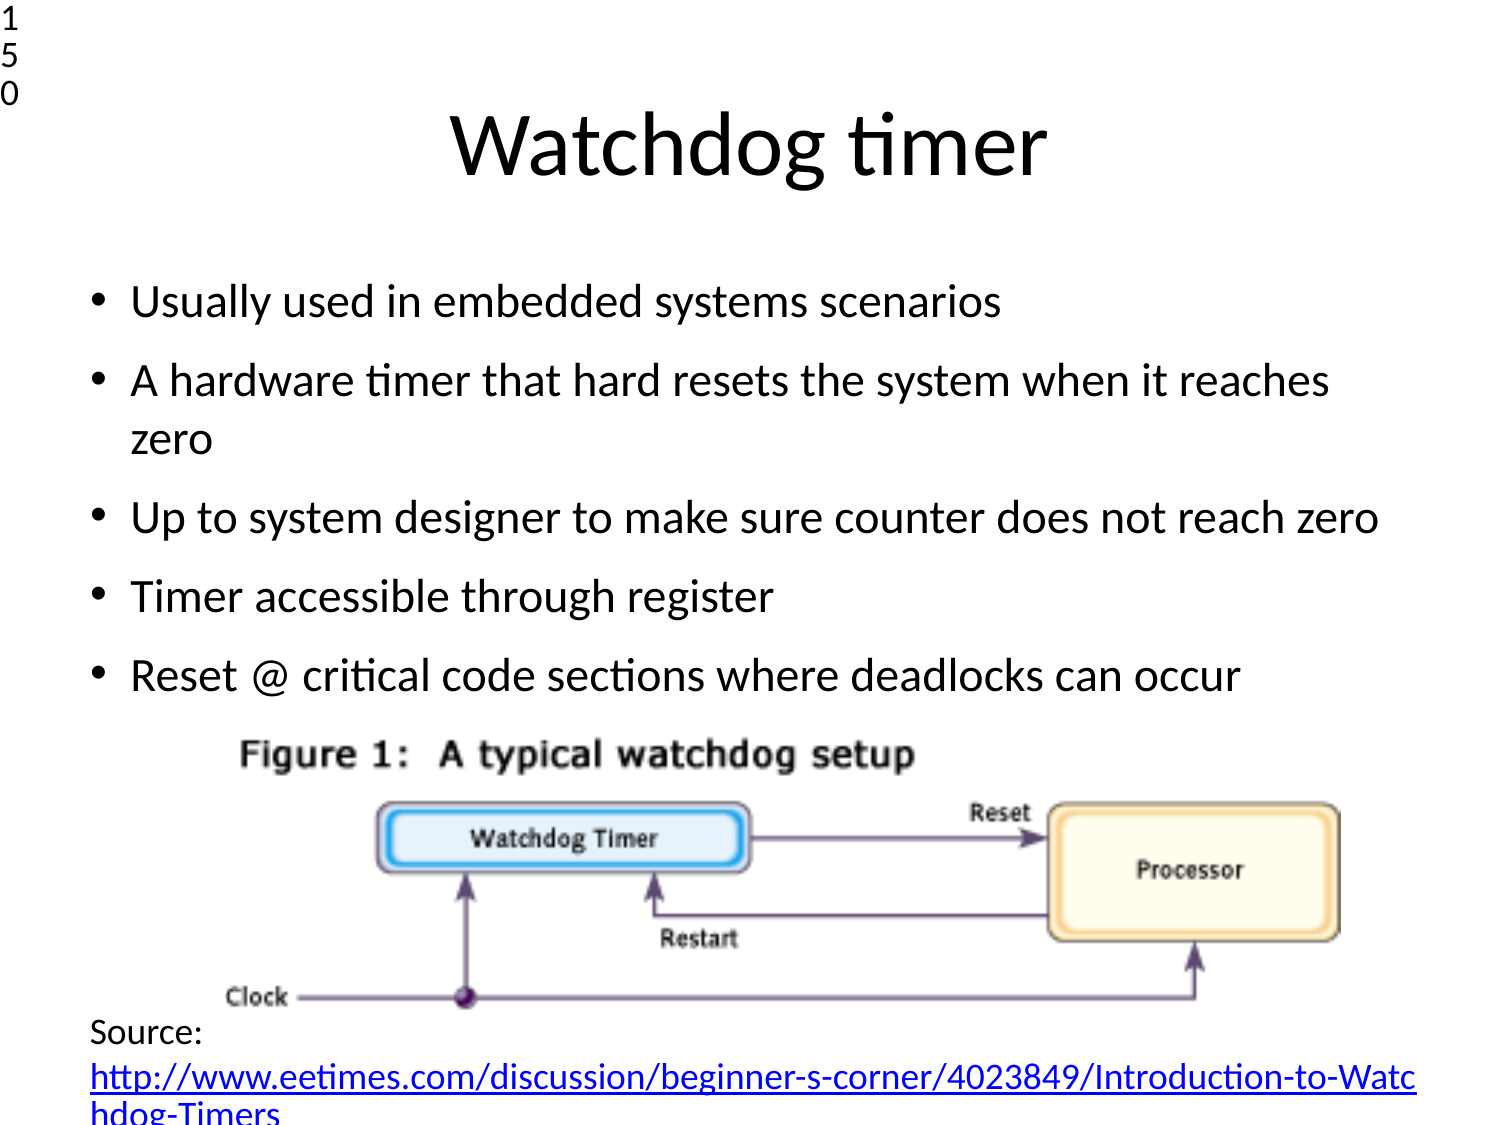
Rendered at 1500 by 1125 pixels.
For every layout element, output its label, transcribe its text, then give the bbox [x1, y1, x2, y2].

text_box Source: http://www.eetimes.com/discussion/beginner-s-corner/4023849/Introduction-to-Watchdog-Timers [75, 999, 1450, 1105]
title Watchdog timer [75, 45, 1425, 233]
list Usually used in embedded systems scenarios A hardware timer that hard resets the system when it reaches zero Up to system designer to make sure counter does not reach zero Timer accessible through register Reset @ critical code sections where deadlocks can occur [75, 262, 1425, 738]
picture [225, 724, 1341, 999]
